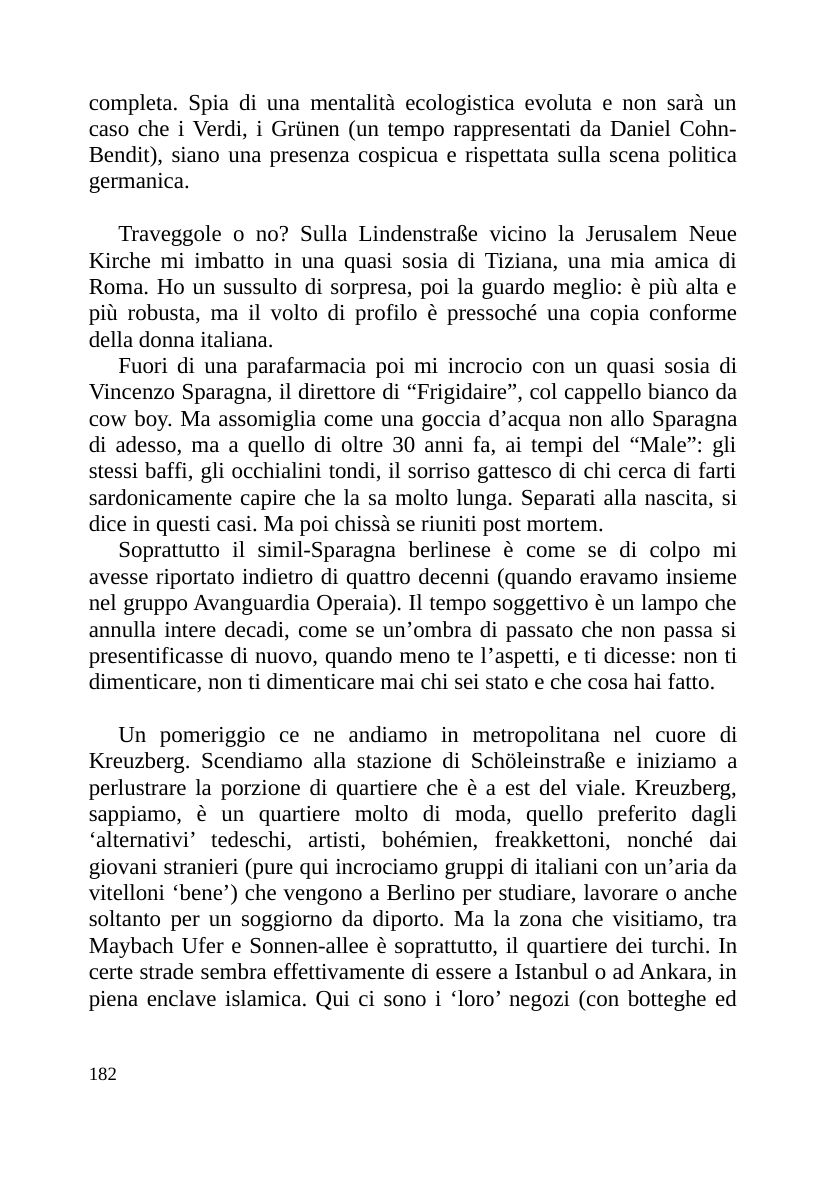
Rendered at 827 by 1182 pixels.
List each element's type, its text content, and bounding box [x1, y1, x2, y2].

text Traveggole o no? Sulla Lindenstraße vicino la Jerusalem Neue Kirche mi imbatto in una quasi sosia di Tiziana, una mia amica di Roma. Ho un sussulto di sorpresa, poi la guardo meglio: è più alta e più robusta, ma il volto di profilo è pressoché una copia conforme della donna italiana. [88, 220, 738, 352]
text completa. Spia di una mentalità ecologistica evoluta e non sarà un caso che i Verdi, i Grünen (un tempo rappresentati da Daniel Cohn-Bendit), siano una presenza cospicua e rispettata sulla scena politica germanica. [88, 88, 738, 194]
text Fuori di una parafarmacia poi mi incrocio con un quasi sosia di Vincenzo Sparagna, il direttore di “Frigidaire”, col cappello bianco da cow boy. Ma assomiglia come una goccia d’acqua non allo Sparagna di adesso, ma a quello di oltre 30 anni fa, ai tempi del “Male”: gli stessi baffi, gli occhialini tondi, il sorriso gattesco di chi cerca di farti sardonicamente capire che la sa molto lunga. Separati alla nascita, si dice in questi casi. Ma poi chissà se riuniti post mortem. [88, 352, 738, 537]
text Soprattutto il simil-Sparagna berlinese è come se di colpo mi avesse riportato indietro di quattro decenni (quando eravamo insieme nel gruppo Avanguardia Operaia). Il tempo soggettivo è un lampo che annulla intere decadi, come se un’ombra di passato che non passa si presentificasse di nuovo, quando meno te l’aspetti, e ti dicesse: non ti dimenticare, non ti dimenticare mai chi sei stato e che cosa hai fatto. [88, 537, 738, 695]
text Un pomeriggio ce ne andiamo in metropolitana nel cuore di Kreuzberg. Scendiamo alla stazione di Schöleinstraße e iniziamo a perlustrare la porzione di quartiere che è a est del viale. Kreuzberg, sappiamo, è un quartiere molto di moda, quello preferito dagli ‘alternativi’ tedeschi, artisti, bohémien, freakkettoni, nonché dai giovani stranieri (pure qui incrociamo gruppi di italiani con un’aria da vitelloni ‘bene’) che vengono a Berlino per studiare, lavorare o anche soltanto per un soggiorno da diporto. Ma la zona che visitiamo, tra Maybach Ufer e Sonnen-allee è soprattutto, il quartiere dei turchi. In certe strade sembra effettivamente di essere a Istanbul o ad Ankara, in piena enclave islamica. Qui ci sono i ‘loro’ negozi (con botteghe ed [88, 721, 738, 1011]
